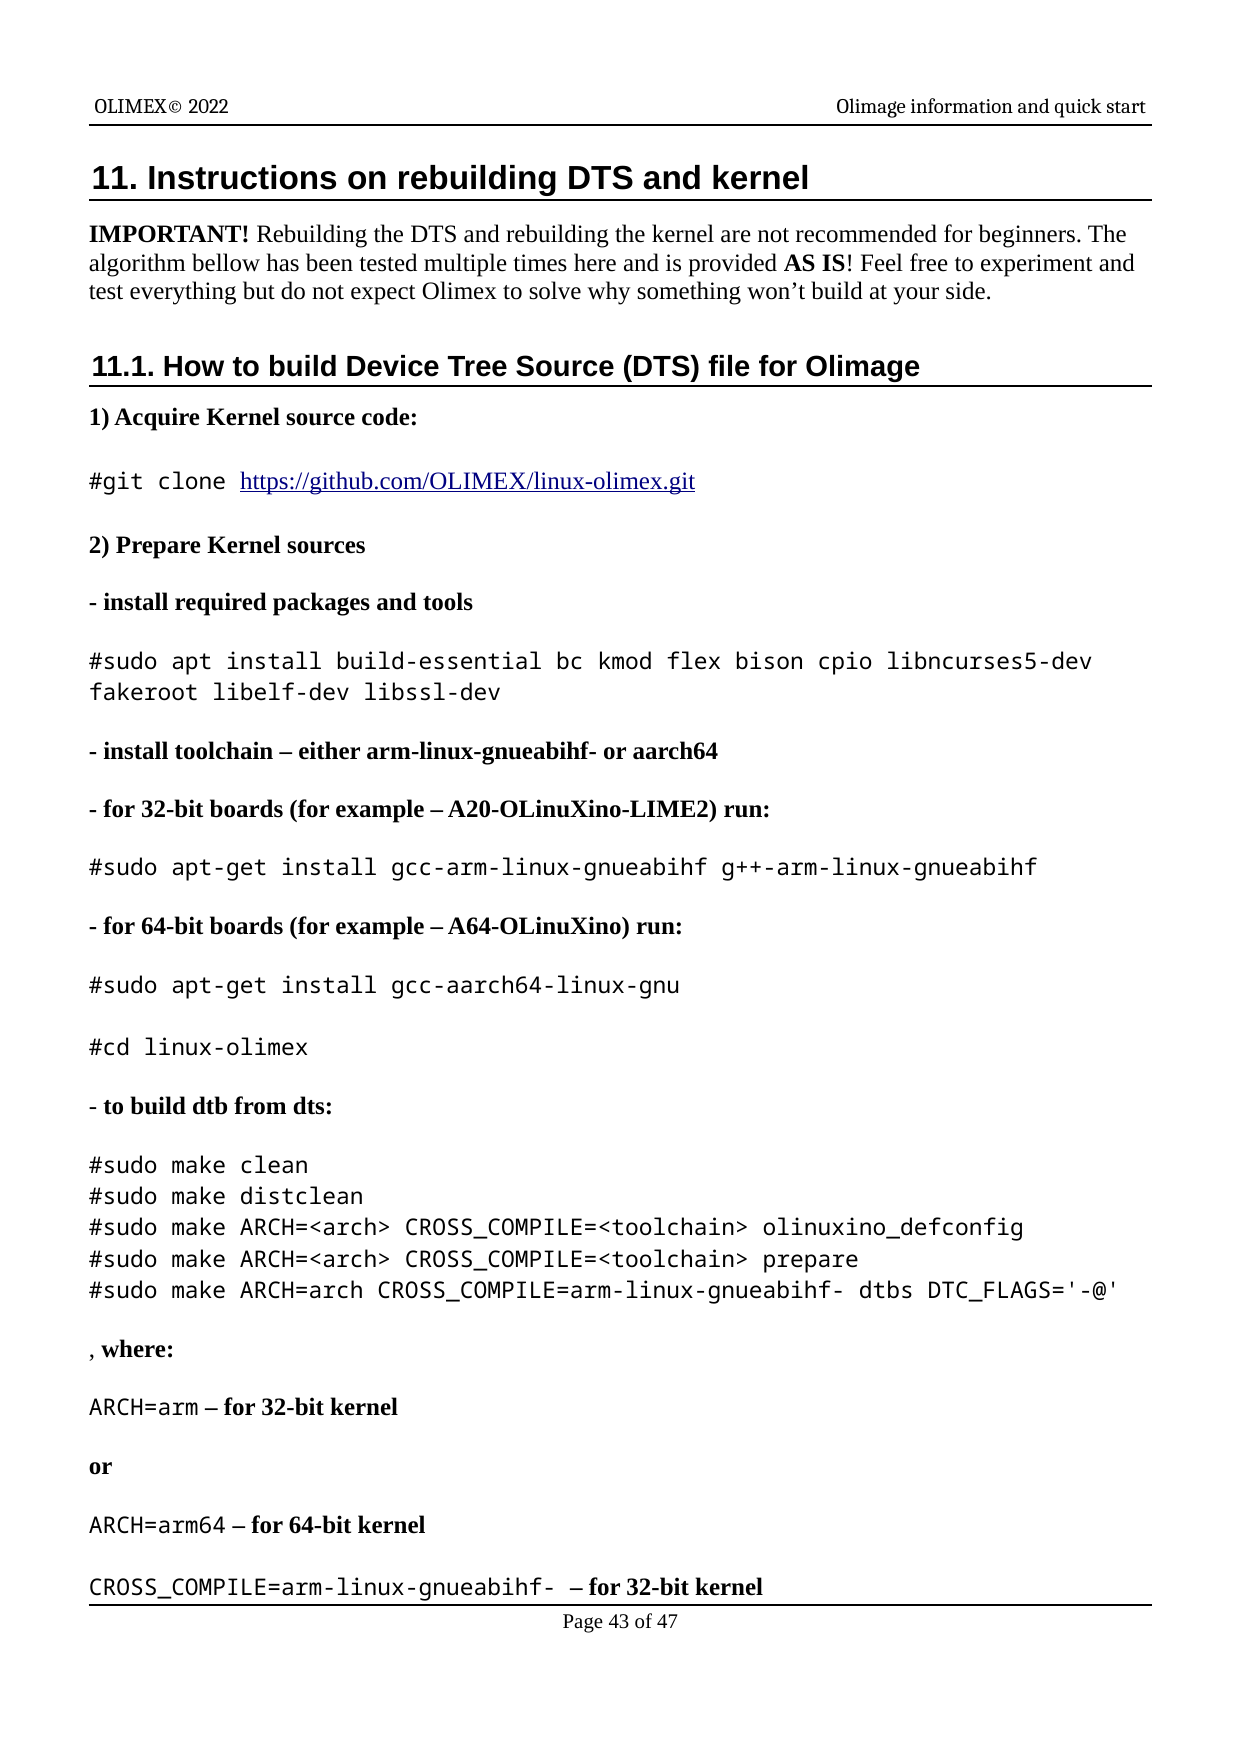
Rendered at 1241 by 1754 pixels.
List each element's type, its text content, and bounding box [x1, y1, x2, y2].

text #cd linux-olimex [88, 1031, 1152, 1062]
text 2) Prepare Kernel sources [88, 530, 1152, 559]
subtitle 11. Instructions on rebuilding DTS and kernel [88, 155, 1152, 201]
text , where: [88, 1334, 1152, 1362]
text #sudo apt-get install gcc-arm-linux-gnueabihf g++-arm-linux-gnueabihf [88, 851, 1152, 882]
text #git clone https://github.com/OLIMEX/linux-olimex.git [88, 465, 1152, 496]
text - to build dtb from dts: [88, 1091, 1152, 1120]
subtitle 11.1. How to build Device Tree Source (DTS) file for Olimage [88, 346, 1152, 387]
text - for 64-bit boards (for example – A64-OLinuXino) run: [88, 911, 1152, 940]
text ARCH=arm64 – for 64-bit kernel [88, 1509, 1152, 1540]
text - install required packages and tools [88, 587, 1152, 616]
text #sudo apt install build-essential bc kmod flex bison cpio libncurses5-dev fakeroot libelf-dev libssl-dev [88, 645, 1152, 707]
text - install toolchain – either arm-linux-gnueabihf- or aarch64 [88, 736, 1152, 765]
text CROSS_COMPILE=arm-linux-gnueabihf- – for 32-bit kernel [88, 1571, 1152, 1602]
text or [88, 1451, 1152, 1480]
text ARCH=arm – for 32-bit kernel [88, 1391, 1152, 1422]
text 1) Acquire Kernel source code: [88, 402, 1152, 431]
text #sudo make ARCH=<arch> CROSS_COMPILE=<toolchain> olinuxino_defconfig #sudo make ARCH=<arch> CROSS_COMPILE=<toolchain> prepare [88, 1211, 1152, 1274]
text #sudo make distclean [88, 1180, 1152, 1211]
text #sudo make ARCH=arch CROSS_COMPILE=arm-linux-gnueabihf- dtbs DTC_FLAGS='-@' [88, 1274, 1152, 1305]
text #sudo make clean [88, 1149, 1152, 1180]
text #sudo apt-get install gcc-aarch64-linux-gnu [88, 969, 1152, 1000]
text - for 32-bit boards (for example – A20-OLinuXino-LIME2) run: [88, 794, 1152, 822]
text IMPORTANT! Rebuilding the DTS and rebuilding the kernel are not recommended for beginners. The algorithm bellow has been tested multiple times here and is provided AS IS! Feel free to experiment and test everything but do not expect Olimex to solve why something won’t build at your side. [88, 219, 1152, 305]
